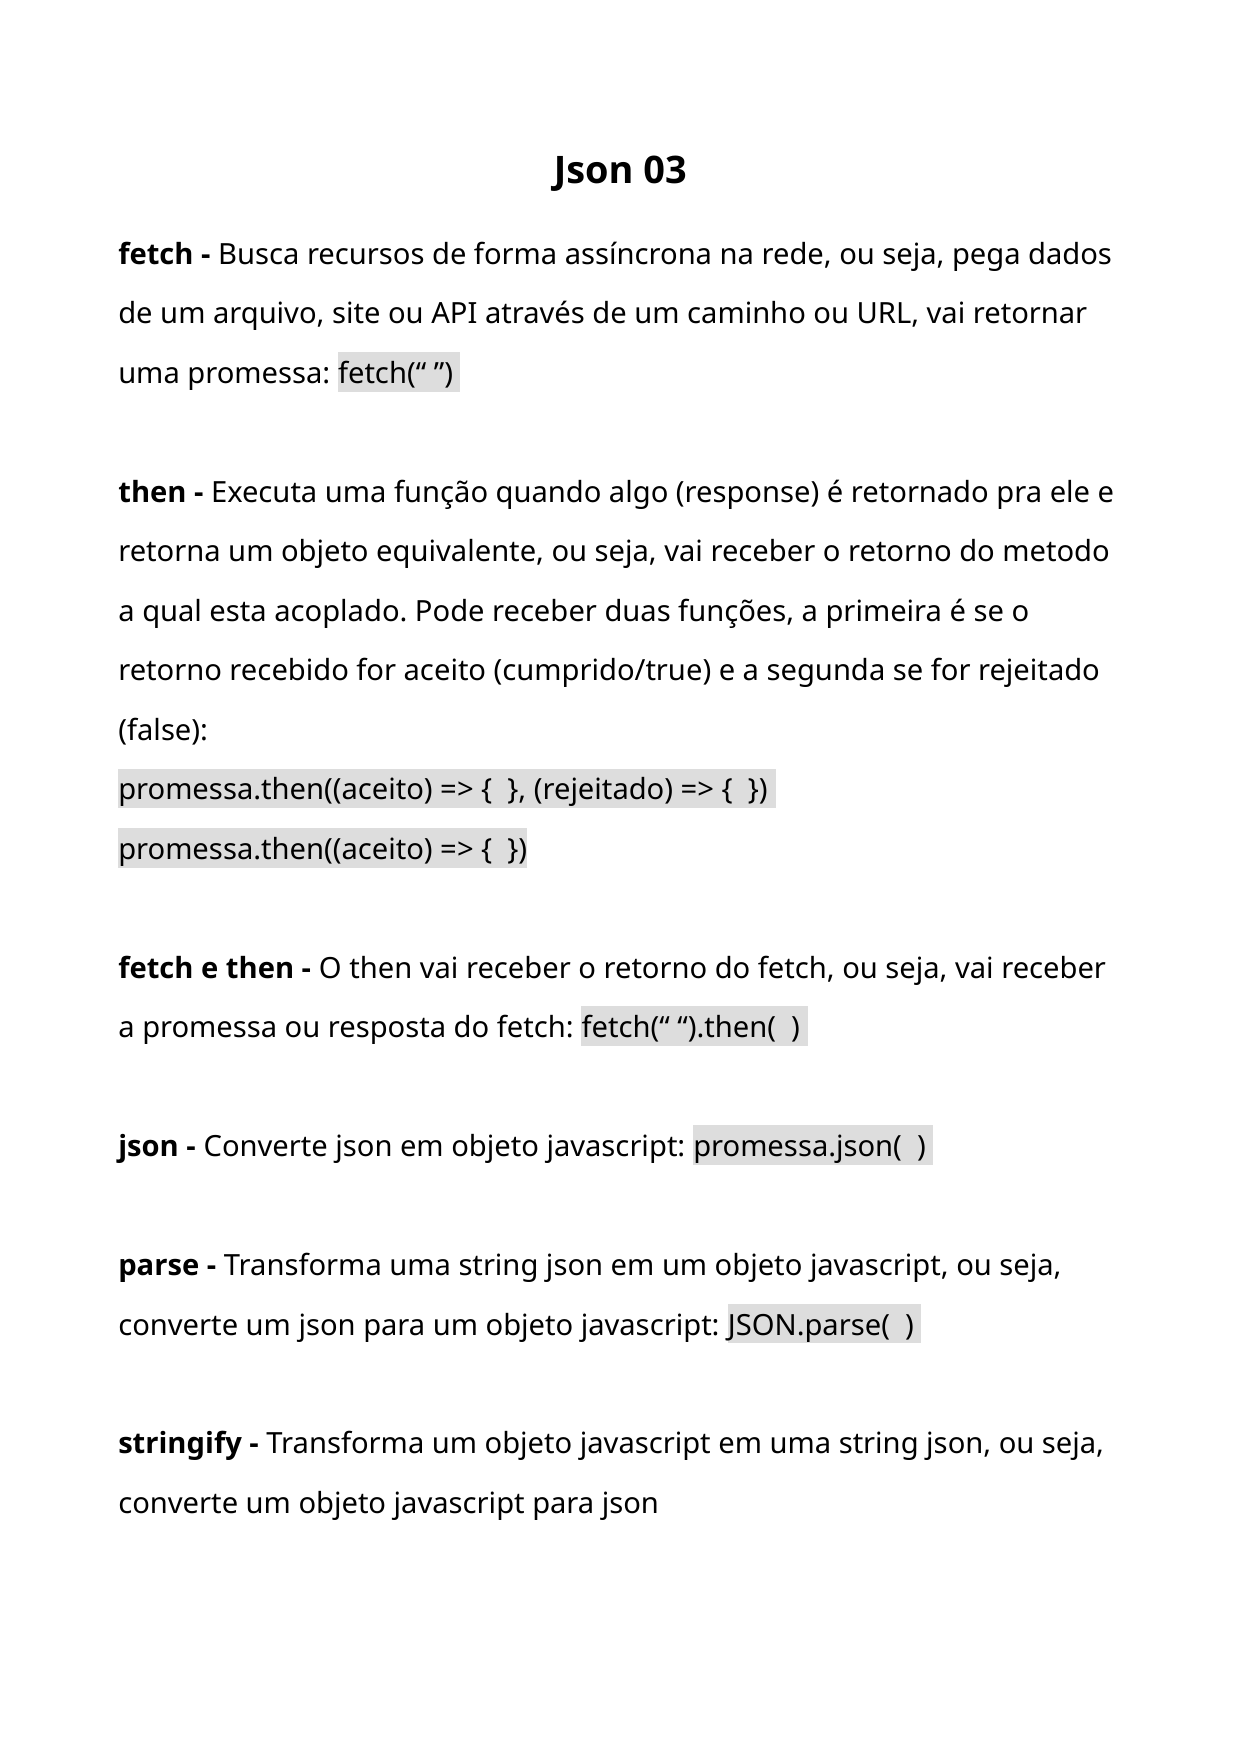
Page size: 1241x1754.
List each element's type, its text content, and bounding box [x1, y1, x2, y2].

text then - Executa uma função quando algo (response) é retornado pra ele e retorna um objeto equivalente, ou seja, vai receber o retorno do metodo a qual esta acoplado. Pode receber duas funções, a primeira é se o retorno recebido for aceito (cumprido/true) e a segunda se for rejeitado (false): [118, 471, 1122, 749]
text fetch - Busca recursos de forma assíncrona na rede, ou seja, pega dados de um arquivo, site ou API através de um caminho ou URL, vai retornar uma promessa: fetch(“ ”) [118, 233, 1122, 392]
text promessa.then((aceito) => { }, (rejeitado) => { }) [118, 768, 1122, 808]
text json - Converte json em objeto javascript: promessa.json( ) [118, 1125, 1122, 1165]
subtitle Json 03 [118, 143, 1122, 195]
text fetch e then - O then vai receber o retorno do fetch, ou seja, vai receber a promessa ou resposta do fetch: fetch(“ “).then( ) [118, 947, 1122, 1046]
text promessa.then((aceito) => { }) [118, 828, 1122, 868]
text parse - Transforma uma string json em um objeto javascript, ou seja, converte um json para um objeto javascript: JSON.parse( ) [118, 1244, 1122, 1343]
text stringify - Transforma um objeto javascript em uma string json, ou seja, converte um objeto javascript para json [118, 1423, 1122, 1522]
